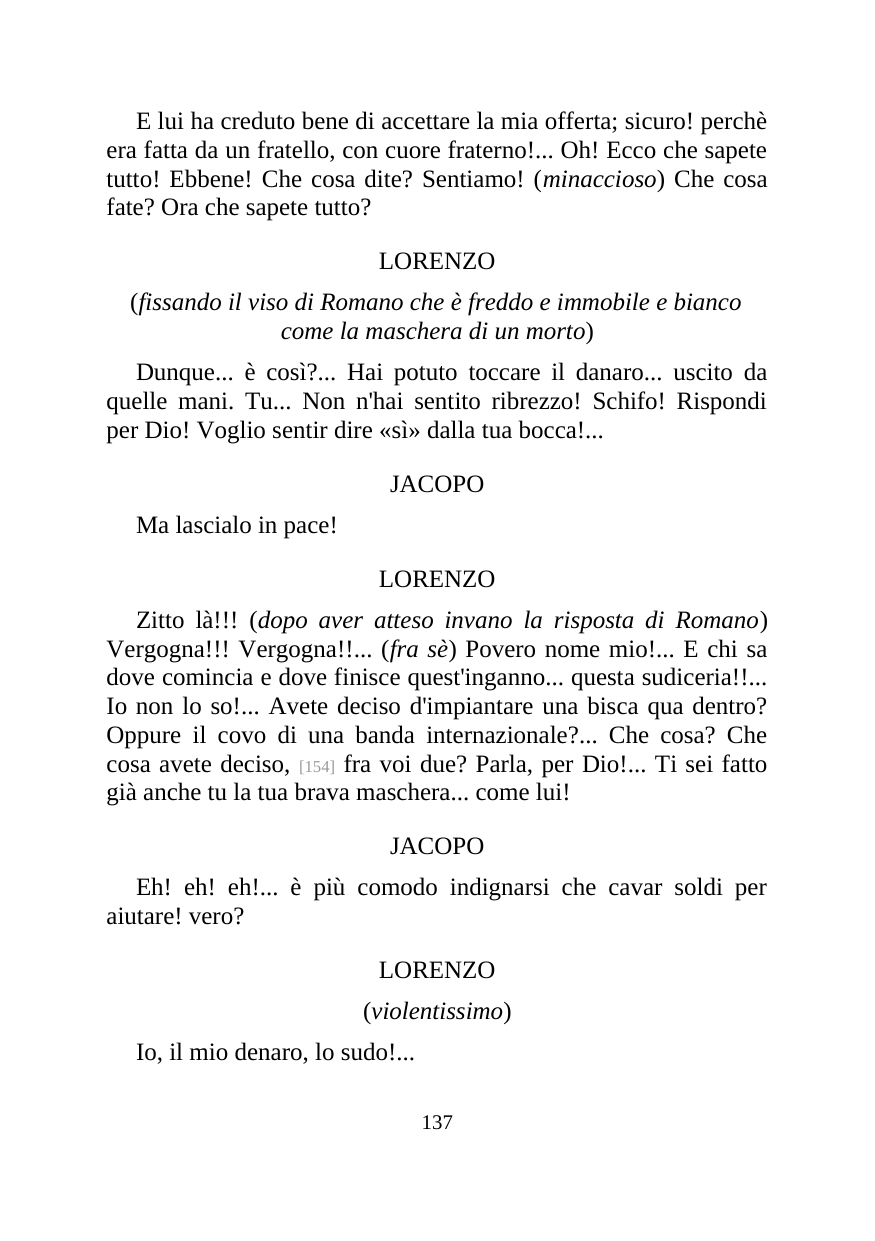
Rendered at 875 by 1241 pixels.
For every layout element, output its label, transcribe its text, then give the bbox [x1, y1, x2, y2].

text (fissando il viso di Romano che è freddo e immobile e bianco come la maschera di un morto) [106, 287, 768, 345]
text Zitto là!!! (dopo aver atteso invano la risposta di Romano) Vergogna!!! Vergogna!!... (fra sè) Povero nome mio!... E chi sa dove comincia e dove finisce quest'inganno... questa sudiceria!!... Io non lo so!... Avete deciso d'impiantare una bisca qua dentro? Oppure il covo di una banda internazionale?... Che cosa? Che cosa avete deciso, [154] fra voi due? Parla, per Dio!... Ti sei fatto già anche tu la tua brava maschera... come lui! [106, 605, 768, 806]
text E lui ha creduto bene di accettare la mia offerta; sicuro! perchè era fatta da un fratello, con cuore fraterno!... Oh! Ecco che sapete tutto! Ebbene! Che cosa dite? Sentiamo! (minaccioso) Che cosa fate? Ora che sapete tutto? [106, 106, 768, 221]
text Ma lascialo in pace! [106, 510, 768, 539]
text LORENZO [106, 246, 768, 275]
text Eh! eh! eh!... è più comodo indignarsi che cavar soldi per aiutare! vero? [106, 872, 768, 930]
text (violentissimo) [106, 996, 768, 1025]
text Io, il mio denaro, lo sudo!... [106, 1037, 768, 1066]
text Dunque... è così?... Hai potuto toccare il danaro... uscito da quelle mani. Tu... Non n'hai sentito ribrezzo! Schifo! Rispondi per Dio! Voglio sentir dire «sì» dalla tua bocca!... [106, 357, 768, 444]
text LORENZO [106, 564, 768, 592]
text LORENZO [106, 955, 768, 984]
text JACOPO [106, 469, 768, 497]
text JACOPO [106, 831, 768, 860]
